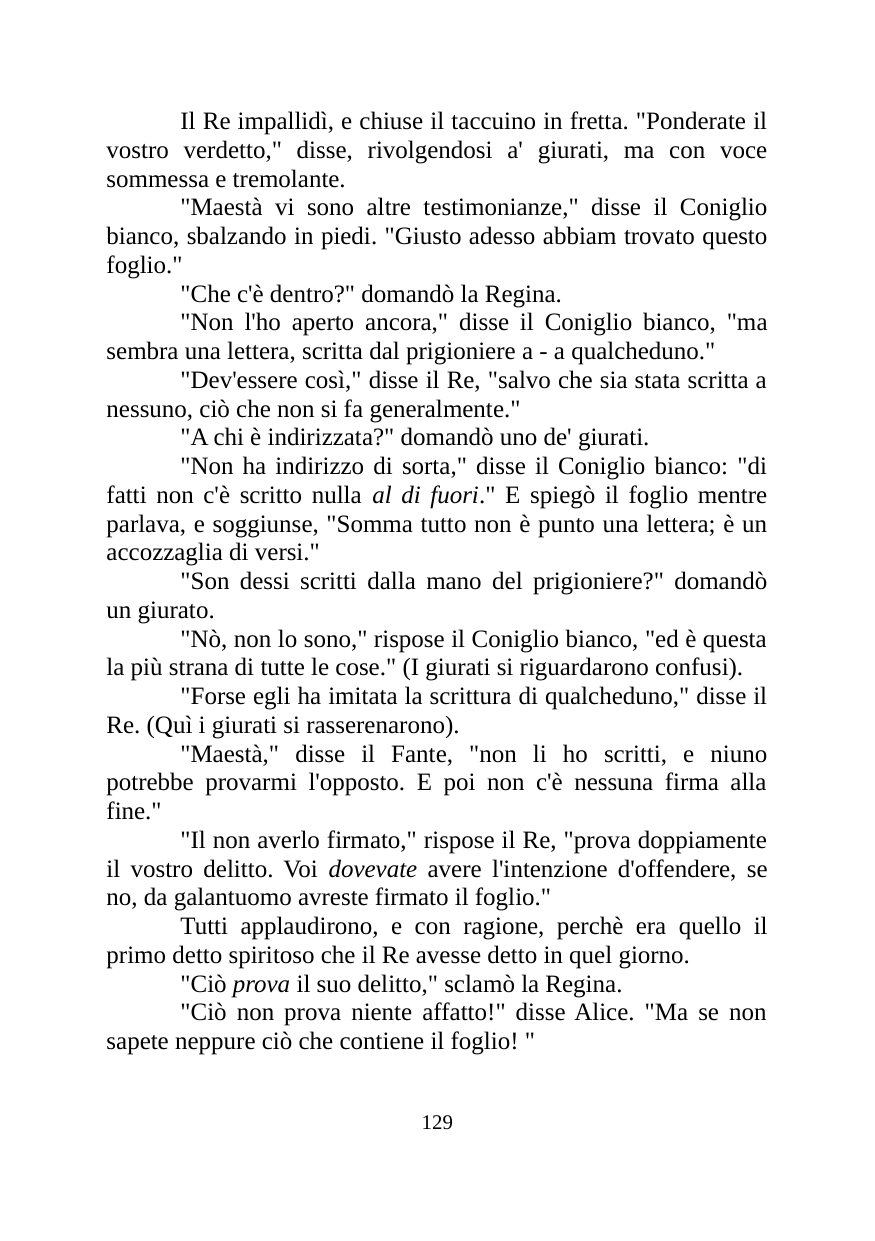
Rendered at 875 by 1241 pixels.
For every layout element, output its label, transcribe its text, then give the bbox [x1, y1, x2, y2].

text "Non ha indirizzo di sorta," disse il Coniglio bianco: "di fatti non c'è scritto nulla al di fuori." E spiegò il foglio mentre parlava, e soggiunse, "Somma tutto non è punto una lettera; è un accozzaglia di versi." [106, 451, 768, 566]
text "A chi è indirizzata?" domandò uno de' giurati. [106, 422, 768, 451]
text "Forse egli ha imitata la scrittura di qualcheduno," disse il Re. (Quì i giurati si rasserenarono). [106, 681, 768, 739]
text Il Re impallidì, e chiuse il taccuino in fretta. "Ponderate il vostro verdetto," disse, rivolgendosi a' giurati, ma con voce sommessa e tremolante. [106, 106, 768, 192]
text Tutti applaudirono, e con ragione, perchè era quello il primo detto spiritoso che il Re avesse detto in quel giorno. [106, 911, 768, 969]
text "Il non averlo firmato," rispose il Re, "prova doppiamente il vostro delitto. Voi dovevate avere l'intenzione d'offendere, se no, da galantuomo avreste firmato il foglio." [106, 825, 768, 911]
text "Maestà vi sono altre testimonianze," disse il Coniglio bianco, sbalzando in piedi. "Giusto adesso abbiam trovato questo foglio." [106, 192, 768, 279]
text "Non l'ho aperto ancora," disse il Coniglio bianco, "ma sembra una lettera, scritta dal prigioniere a - a qualcheduno." [106, 307, 768, 365]
text "Ciò prova il suo delitto," sclamò la Regina. [106, 969, 768, 997]
text "Ciò non prova niente affatto!" disse Alice. "Ma se non sapete neppure ciò che contiene il foglio! " [106, 997, 768, 1055]
text "Maestà," disse il Fante, "non li ho scritti, e niuno potrebbe provarmi l'opposto. E poi non c'è nessuna firma alla fine." [106, 739, 768, 825]
text "Nò, non lo sono," rispose il Coniglio bianco, "ed è questa la più strana di tutte le cose." (I giurati si riguardarono confusi). [106, 624, 768, 681]
text "Che c'è dentro?" domandò la Regina. [106, 279, 768, 307]
text "Son dessi scritti dalla mano del prigioniere?" domandò un giurato. [106, 566, 768, 624]
text "Dev'essere così," disse il Re, "salvo che sia stata scritta a nessuno, ciò che non si fa generalmente." [106, 365, 768, 422]
